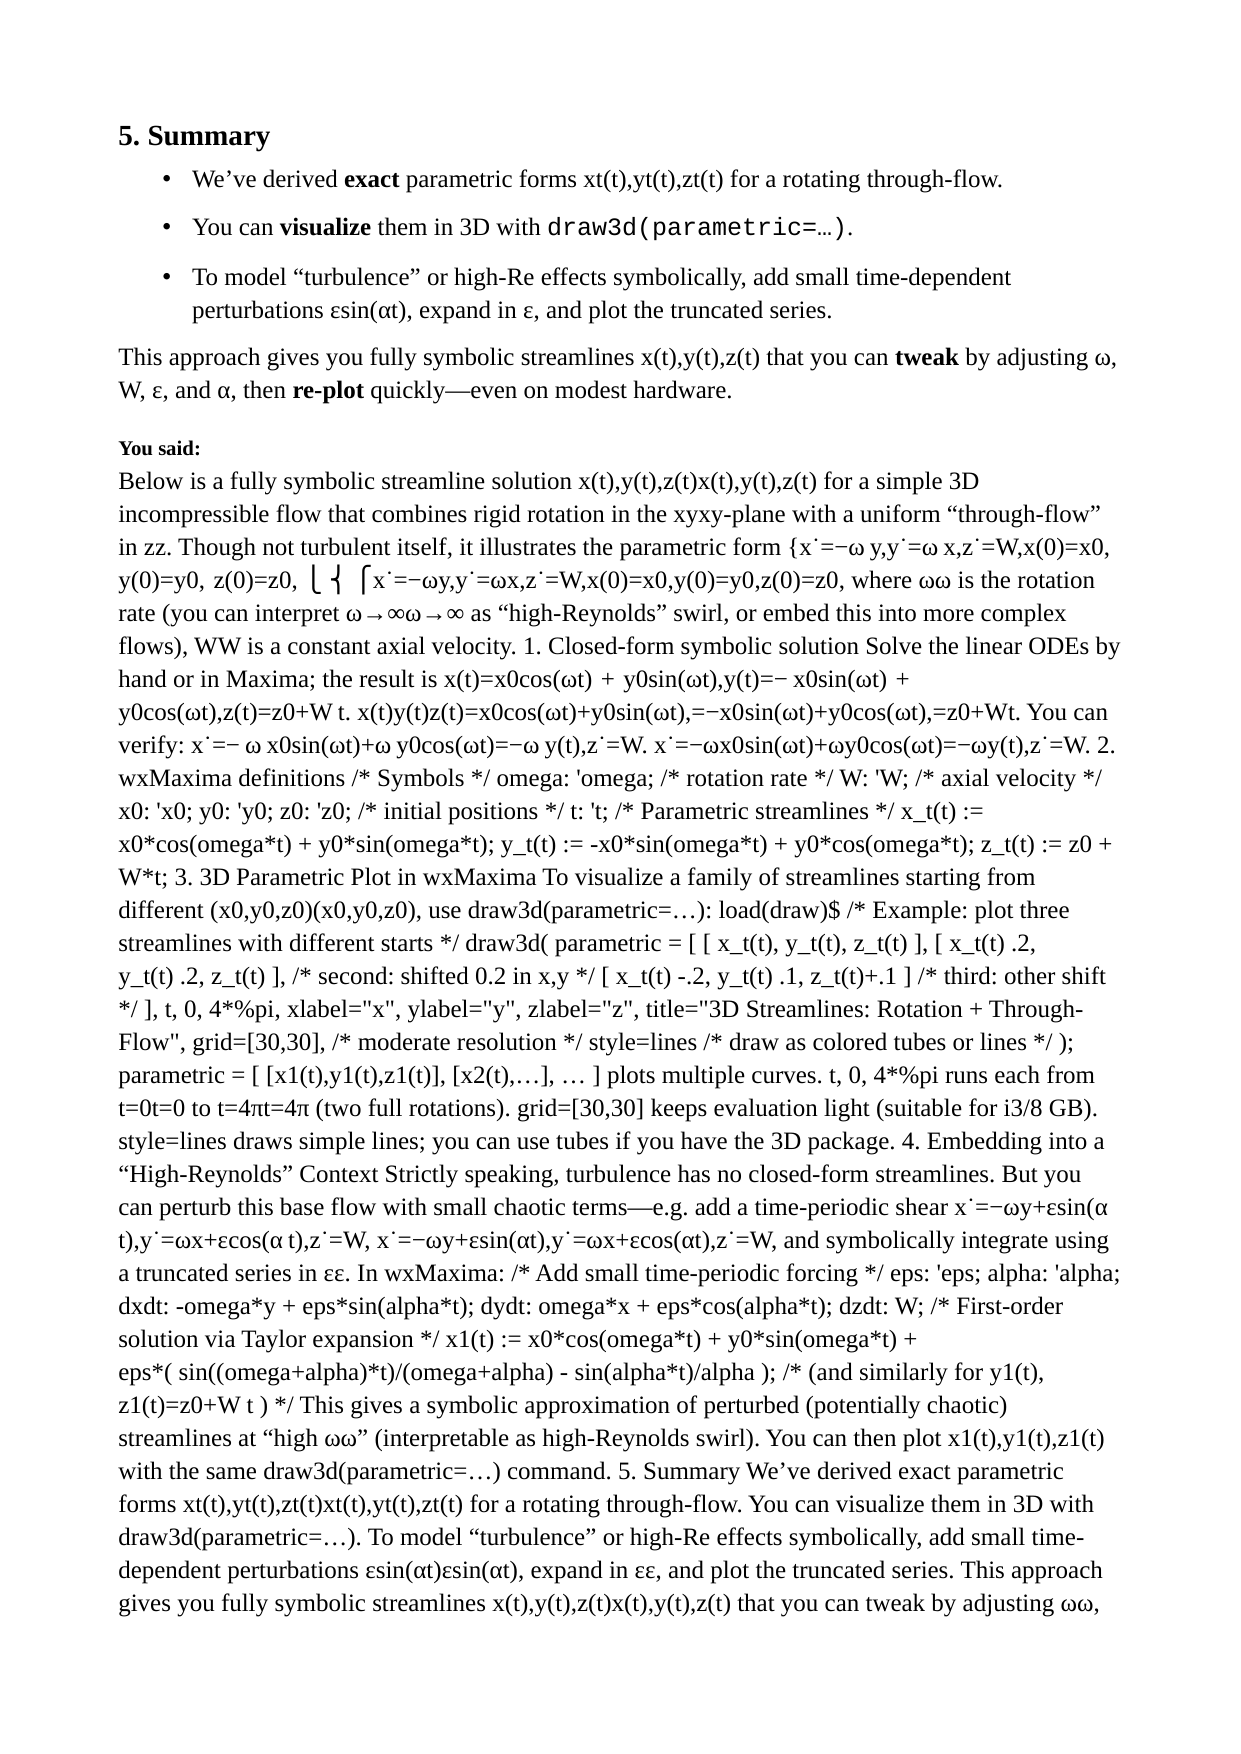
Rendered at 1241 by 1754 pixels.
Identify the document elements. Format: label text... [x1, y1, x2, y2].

list You can visualize them in 3D with draw3d(parametric=…). [162, 212, 1122, 243]
list To model “turbulence” or high-Re effects symbolically, add small time-dependent perturbations εsin(αt), expand in ε, and plot the truncated series. [162, 262, 1122, 323]
text This approach gives you fully symbolic streamlines x(t),y(t),z(t) that you can tweak by adjusting ω, W, ε, and α, then re-plot quickly—even on modest hardware. [118, 342, 1122, 404]
list We’ve derived exact parametric forms xt​(t),yt​(t),zt​(t) for a rotating through-flow. [162, 164, 1122, 193]
subtitle You said: [118, 436, 1122, 459]
subtitle 5. Summary [118, 118, 1122, 152]
text Below is a fully symbolic streamline solution x(t),y(t),z(t)x(t),y(t),z(t) for a simple 3D incompressible flow that combines rigid rotation in the xyxy-plane with a uniform “through-flow” in zz. Though not turbulent itself, it illustrates the parametric form {x˙=−ω y,y˙=ω x,z˙=W,x(0)=x0, y(0)=y0, z(0)=z0, ⎩ ⎨ ⎧​x˙=−ωy,y˙​=ωx,z˙=W,​x(0)=x0​,y(0)=y0​,z(0)=z0​, where ωω is the rotation rate (you can interpret ω→∞ω→∞ as “high-Reynolds” swirl, or embed this into more complex flows), WW is a constant axial velocity. 1. Closed-form symbolic solution Solve the linear ODEs by hand or in Maxima; the result is x(t)=x0cos⁡(ωt) + y0sin⁡(ωt),y(t)=− x0sin⁡(ωt) + y0cos⁡(ωt),z(t)=z0+W t. x(t)y(t)z(t)​=x0​cos(ωt)+y0​sin(ωt),=−x0​sin(ωt)+y0​cos(ωt),=z0​+Wt.​​ You can verify: x˙=− ω x0sin⁡(ωt)+ω y0cos⁡(ωt)=−ω y(t),z˙=W. x˙=−ωx0​sin(ωt)+ωy0​cos(ωt)=−ωy(t),z˙=W. 2. wxMaxima definitions /* Symbols */ omega: 'omega; /* rotation rate */ W: 'W; /* axial velocity */ x0: 'x0; y0: 'y0; z0: 'z0; /* initial positions */ t: 't; /* Parametric streamlines */ x_t(t) := x0*cos(omega*t) + y0*sin(omega*t); y_t(t) := -x0*sin(omega*t) + y0*cos(omega*t); z_t(t) := z0 + W*t; 3. 3D Parametric Plot in wxMaxima To visualize a family of streamlines starting from different (x0,y0,z0)(x0​,y0​,z0​), use draw3d(parametric=…): load(draw)$ /* Example: plot three streamlines with different starts */ draw3d( parametric = [ [ x_t(t), y_t(t), z_t(t) ], [ x_t(t) .2, y_t(t) .2, z_t(t) ], /* second: shifted 0.2 in x,y */ [ x_t(t) -.2, y_t(t) .1, z_t(t)+.1 ] /* third: other shift */ ], t, 0, 4*%pi, xlabel="x", ylabel="y", zlabel="z", title="3D Streamlines: Rotation + Through-Flow", grid=[30,30], /* moderate resolution */ style=lines /* draw as colored tubes or lines */ ); parametric = [ [x1(t),y1(t),z1(t)], [x2(t),…], … ] plots multiple curves. t, 0, 4*%pi runs each from t=0t=0 to t=4πt=4π (two full rotations). grid=[30,30] keeps evaluation light (suitable for i3/8 GB). style=lines draws simple lines; you can use tubes if you have the 3D package. 4. Embedding into a “High-Reynolds” Context Strictly speaking, turbulence has no closed-form streamlines. But you can perturb this base flow with small chaotic terms—e.g. add a time-periodic shear x˙=−ωy+εsin⁡(α t),y˙=ωx+εcos⁡(α t),z˙=W, x˙=−ωy+εsin(αt),y˙​=ωx+εcos(αt),z˙=W, and symbolically integrate using a truncated series in εε. In wxMaxima: /* Add small time-periodic forcing */ eps: 'eps; alpha: 'alpha; dxdt: -omega*y + eps*sin(alpha*t); dydt: omega*x + eps*cos(alpha*t); dzdt: W; /* First-order solution via Taylor expansion */ x1(t) := x0*cos(omega*t) + y0*sin(omega*t) + eps*( sin((omega+alpha)*t)/(omega+alpha) - sin(alpha*t)/alpha ); /* (and similarly for y1(t), z1(t)=z0+W t ) */ This gives a symbolic approximation of perturbed (potentially chaotic) streamlines at “high ωω” (interpretable as high-Reynolds swirl). You can then plot x1(t),y1(t),z1(t) with the same draw3d(parametric=…) command. 5. Summary We’ve derived exact parametric forms xt(t),yt(t),zt(t)xt​(t),yt​(t),zt​(t) for a rotating through-flow. You can visualize them in 3D with draw3d(parametric=…). To model “turbulence” or high-Re effects symbolically, add small time-dependent perturbations εsin⁡(αt)εsin(αt), expand in εε, and plot the truncated series. This approach gives you fully symbolic streamlines x(t),y(t),z(t)x(t),y(t),z(t) that you can tweak by adjusting ωω, [118, 466, 1122, 1617]
